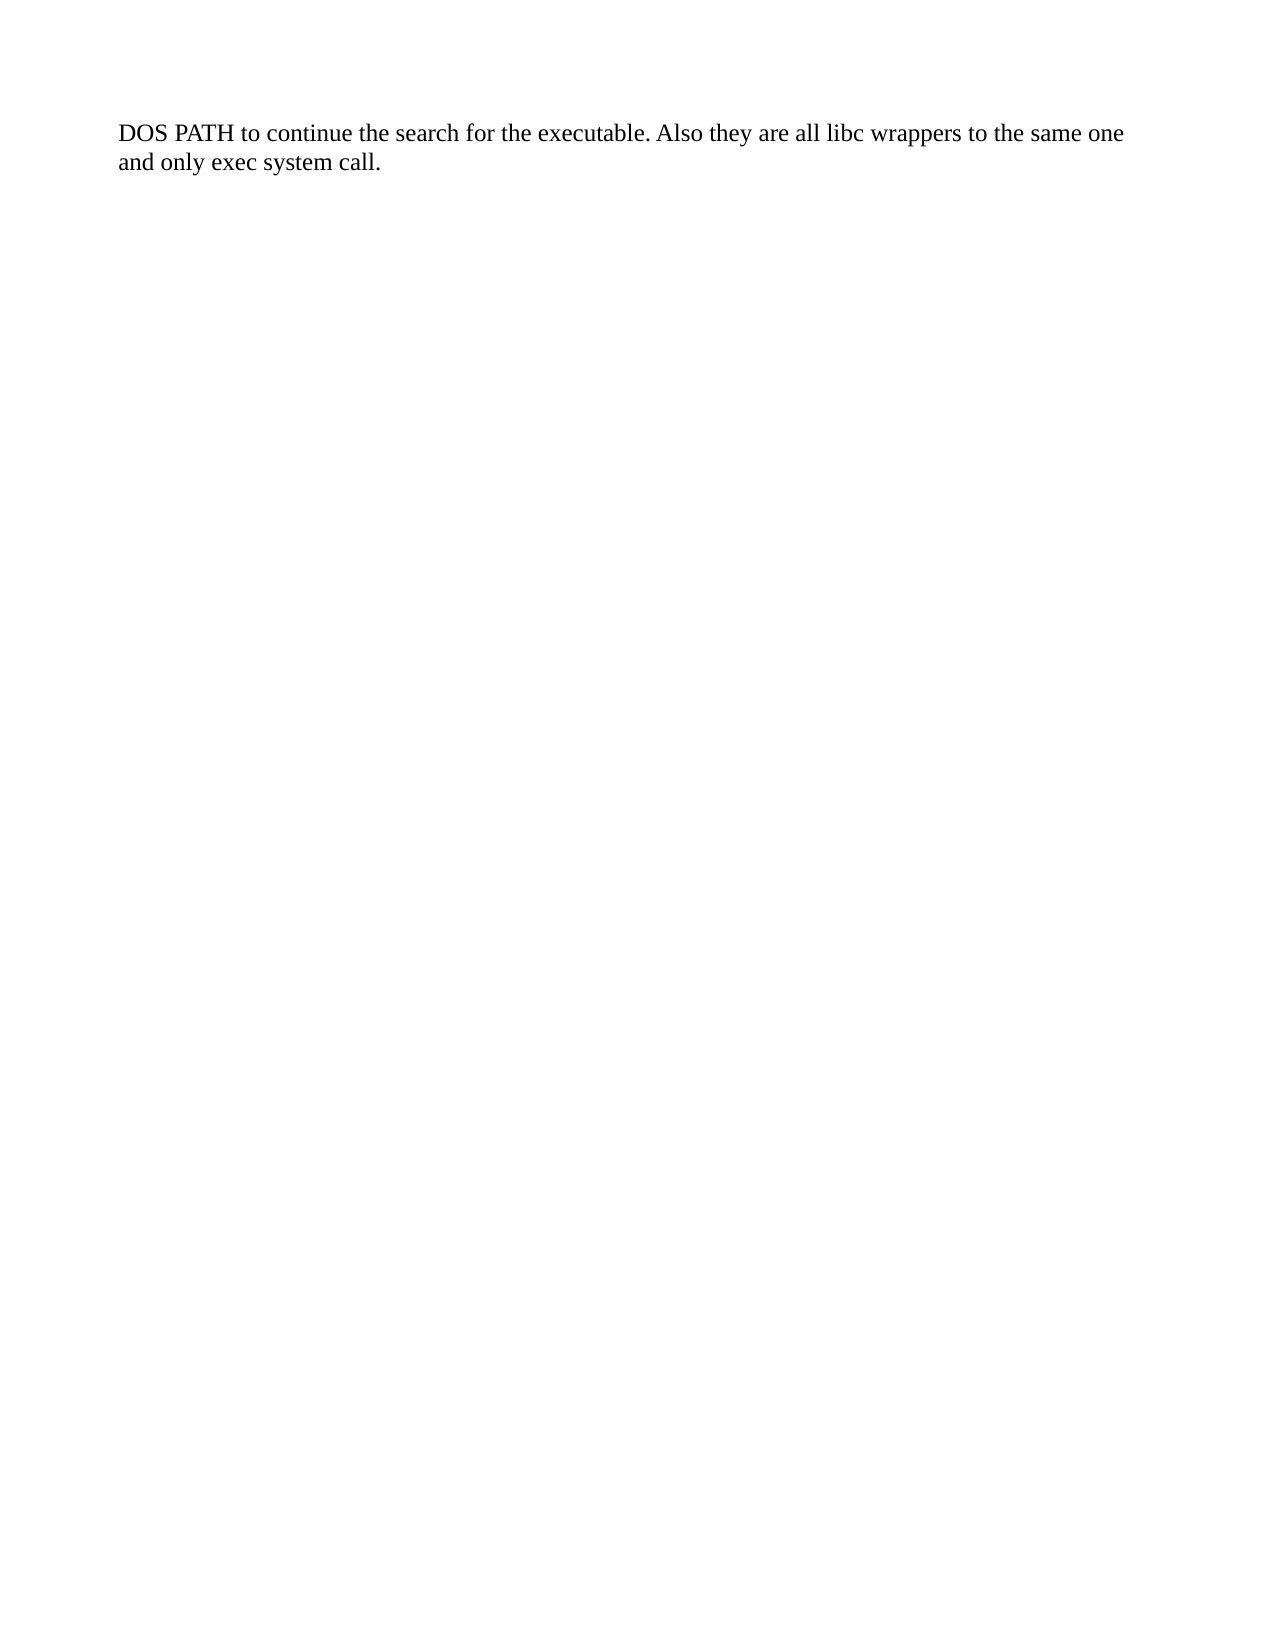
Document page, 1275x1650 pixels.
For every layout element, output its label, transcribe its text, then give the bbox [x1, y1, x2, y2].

text DOS PATH to continue the search for the executable. Also they are all libc wrappers to the same one and only exec system call. [118, 118, 1157, 176]
